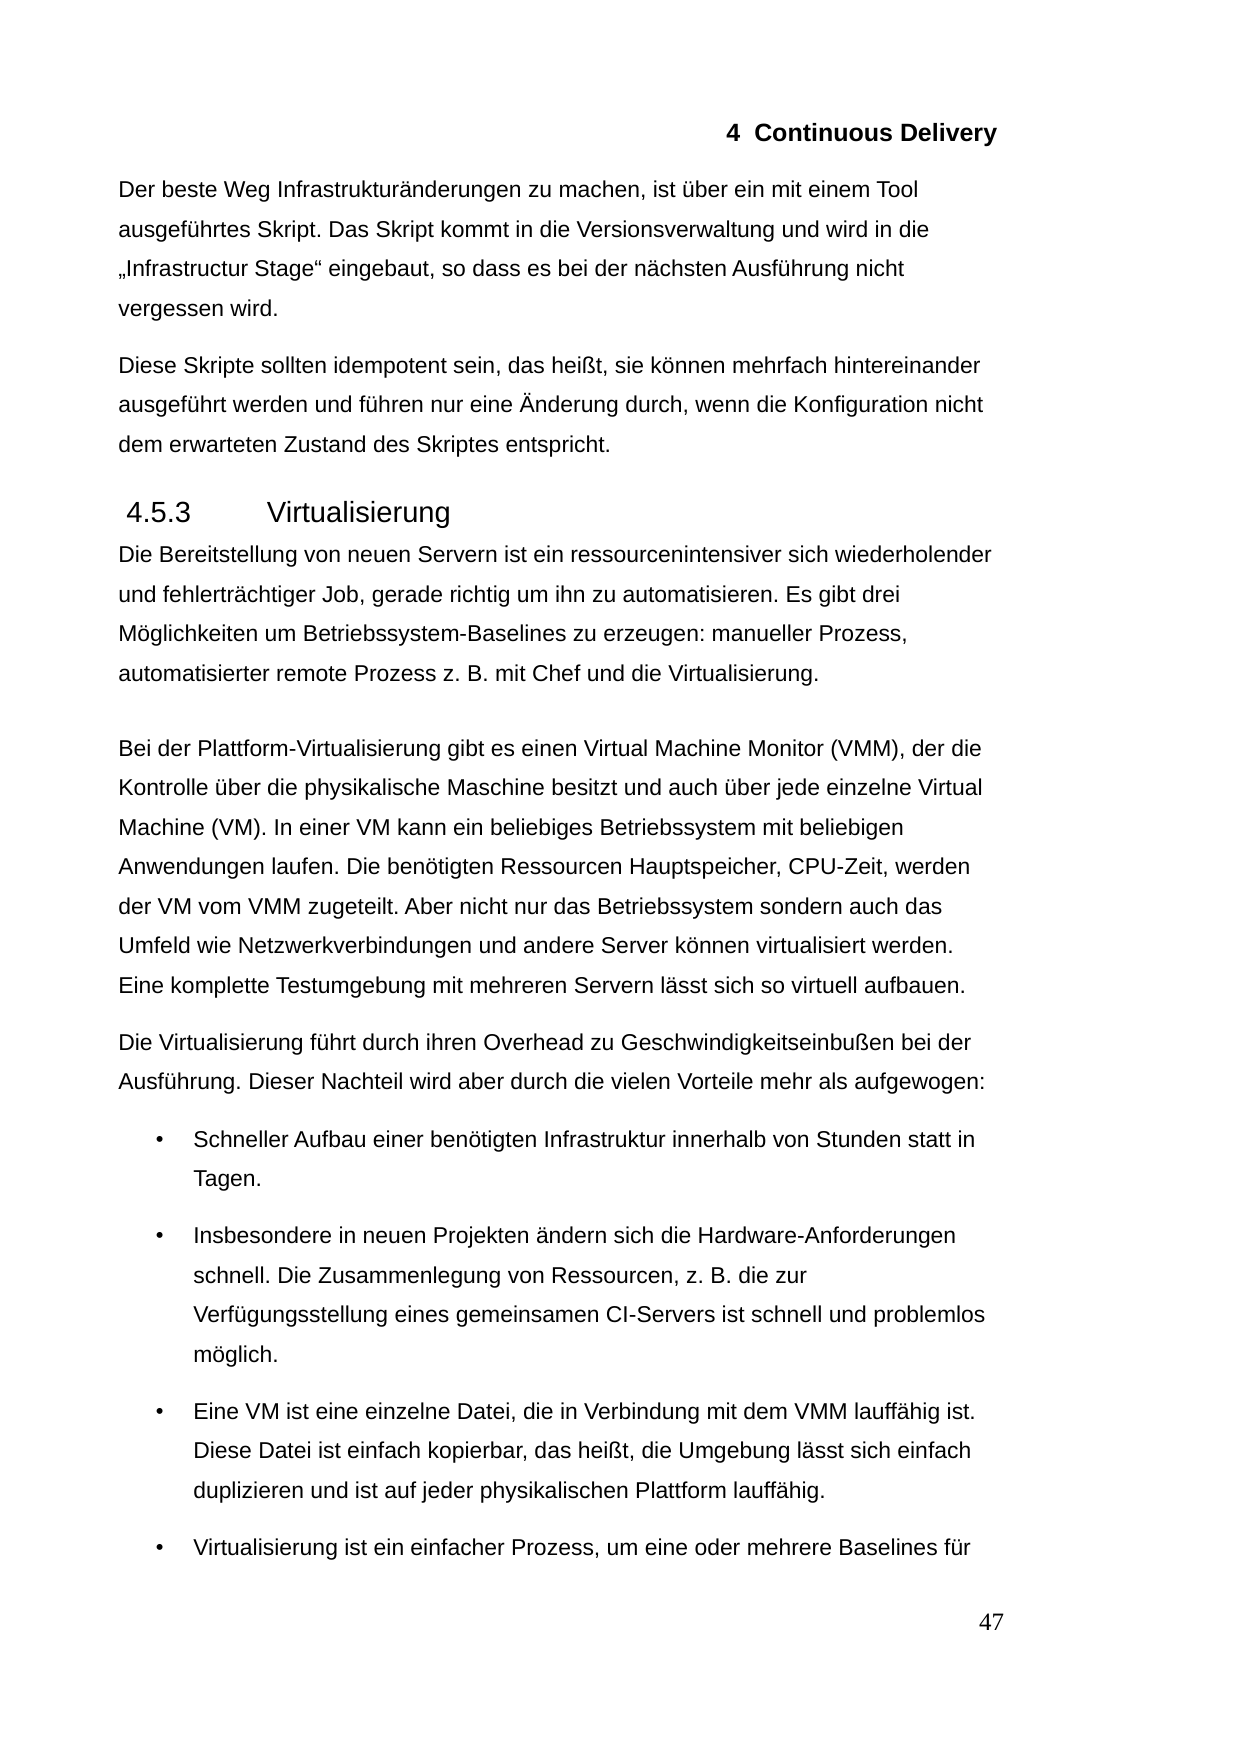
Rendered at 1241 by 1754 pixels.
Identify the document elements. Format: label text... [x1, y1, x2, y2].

subtitle Virtualisierung [118, 495, 1004, 529]
list Schneller Aufbau einer benötigten Infrastruktur innerhalb von Stunden statt in Tagen. [156, 1126, 1004, 1191]
text Die Bereitstellung von neuen Servern ist ein ressourcenintensiver sich wiederholender und fehlerträchtiger Job, gerade richtig um ihn zu automatisieren. Es gibt drei Möglichkeiten um Betriebssystem-Baselines zu erzeugen: manueller Prozess, automatisierter remote Prozess z. B. mit Chef und die Virtualisierung. [118, 541, 1004, 686]
list Eine VM ist eine einzelne Datei, die in Verbindung mit dem VMM lauffähig ist. Diese Datei ist einfach kopierbar, das heißt, die Umgebung lässt sich einfach duplizieren und ist auf jeder physikalischen Plattform lauffähig. [156, 1398, 1004, 1503]
text Diese Skripte sollten idempotent sein, das heißt, sie können mehrfach hintereinander ausgeführt werden und führen nur eine Änderung durch, wenn die Konfiguration nicht dem erwarteten Zustand des Skriptes entspricht. [118, 352, 1004, 457]
list Virtualisierung ist ein einfacher Prozess, um eine oder mehrere Baselines für [156, 1534, 1004, 1560]
text Die Virtualisierung führt durch ihren Overhead zu Geschwindigkeitseinbußen bei der Ausführung. Dieser Nachteil wird aber durch die vielen Vorteile mehr als aufgewogen: [118, 1029, 1004, 1095]
text Bei der Plattform-Virtualisierung gibt es einen Virtual Machine Monitor (VMM), der die Kontrolle über die physikalische Maschine besitzt und auch über jede einzelne Virtual Machine (VM). In einer VM kann ein beliebiges Betriebssystem mit beliebigen Anwendungen laufen. Die benötigten Ressourcen Hauptspeicher, CPU-Zeit, werden der VM vom VMM zugeteilt. Aber nicht nur das Betriebssystem sondern auch das Umfeld wie Netzwerkverbindungen und andere Server können virtualisiert werden. Eine komplette Testumgebung mit mehreren Servern lässt sich so virtuell aufbauen. [118, 735, 1004, 998]
list Insbesondere in neuen Projekten ändern sich die Hardware-Anforderungen schnell. Die Zusammenlegung von Ressourcen, z. B. die zur Verfügungsstellung eines gemeinsamen CI-Servers ist schnell und problemlos möglich. [156, 1222, 1004, 1367]
text Der beste Weg Infrastrukturänderungen zu machen, ist über ein mit einem Tool ausgeführtes Skript. Das Skript kommt in die Versionsverwaltung und wird in die „Infrastructur Stage“ eingebaut, so dass es bei der nächsten Ausführung nicht vergessen wird. [118, 176, 1004, 321]
